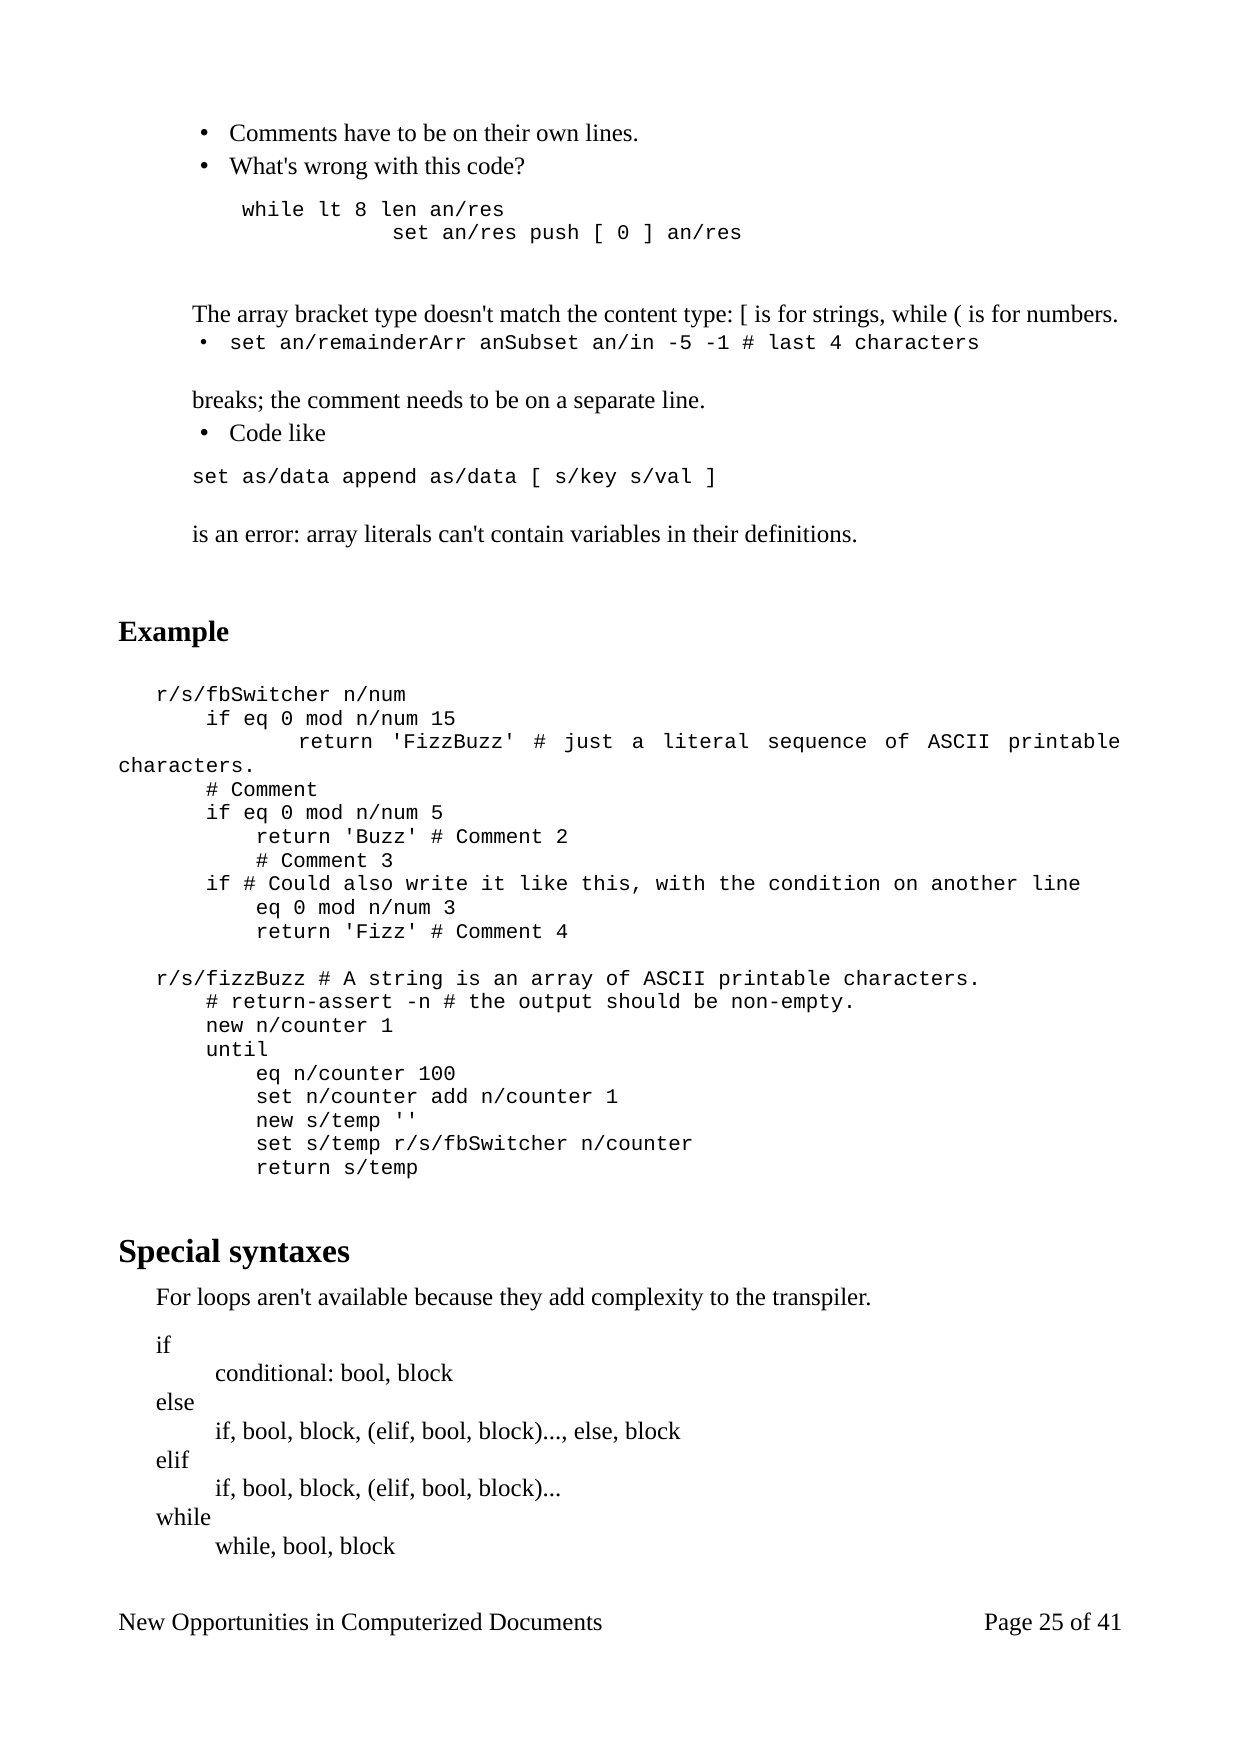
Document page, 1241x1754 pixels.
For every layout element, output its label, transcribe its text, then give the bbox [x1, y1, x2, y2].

text set n/counter add n/counter 1 [118, 1086, 1122, 1110]
subtitle Example [118, 614, 1122, 648]
list The array bracket type doesn't match the content type: [ is for strings, while ( is for numbers. [162, 299, 1122, 328]
text set s/temp r/s/fbSwitcher n/counter [118, 1133, 1122, 1157]
list while lt 8 len an/res [162, 199, 1122, 222]
text For loops aren't available because they add complexity to the transpiler. [118, 1282, 1122, 1311]
list set an/res push [ 0 ] an/res [162, 222, 1122, 246]
list What's wrong with this code? [162, 151, 1122, 180]
list if, bool, block, (elif, bool, block)... [177, 1473, 1122, 1502]
text return s/temp [118, 1157, 1122, 1181]
text eq 0 mod n/num 3 [118, 897, 1122, 921]
list set as/data append as/data [ s/key s/val ] [162, 466, 1122, 489]
list set an/remainderArr anSubset an/in -5 -1 # last 4 characters [162, 332, 1122, 356]
subtitle while [118, 1502, 1122, 1531]
text if eq 0 mod n/num 15 [118, 708, 1122, 731]
list conditional: bool, block [177, 1358, 1122, 1387]
list Code like [162, 418, 1122, 447]
text r/s/fbSwitcher n/num [118, 684, 1122, 708]
subtitle Special syntaxes [118, 1231, 1122, 1270]
text if eq 0 mod n/num 5 [118, 802, 1122, 826]
text return 'Fizz' # Comment 4 [118, 921, 1122, 944]
list Comments have to be on their own lines. [162, 118, 1122, 147]
subtitle if [118, 1330, 1122, 1358]
text if # Could also write it like this, with the condition on another line [118, 873, 1122, 897]
list is an error: array literals can't contain variables in their definitions. [162, 519, 1122, 548]
list if, bool, block, (elif, bool, block)..., else, block [177, 1416, 1122, 1445]
text until [118, 1039, 1122, 1062]
subtitle else [118, 1387, 1122, 1416]
text new s/temp '' [118, 1110, 1122, 1133]
list breaks; the comment needs to be on a separate line. [162, 385, 1122, 414]
text # Comment 3 [118, 850, 1122, 873]
text eq n/counter 100 [118, 1062, 1122, 1086]
text r/s/fizzBuzz # A string is an array of ASCII printable characters. [118, 968, 1122, 992]
text return 'FizzBuzz' # just a literal sequence of ASCII printable characters. [118, 731, 1122, 779]
list while, bool, block [177, 1531, 1122, 1560]
subtitle elif [118, 1445, 1122, 1473]
text return 'Buzz' # Comment 2 [118, 826, 1122, 850]
text # return-assert -n # the output should be non-empty. [118, 992, 1122, 1015]
text new n/counter 1 [118, 1015, 1122, 1039]
text # Comment [118, 779, 1122, 802]
